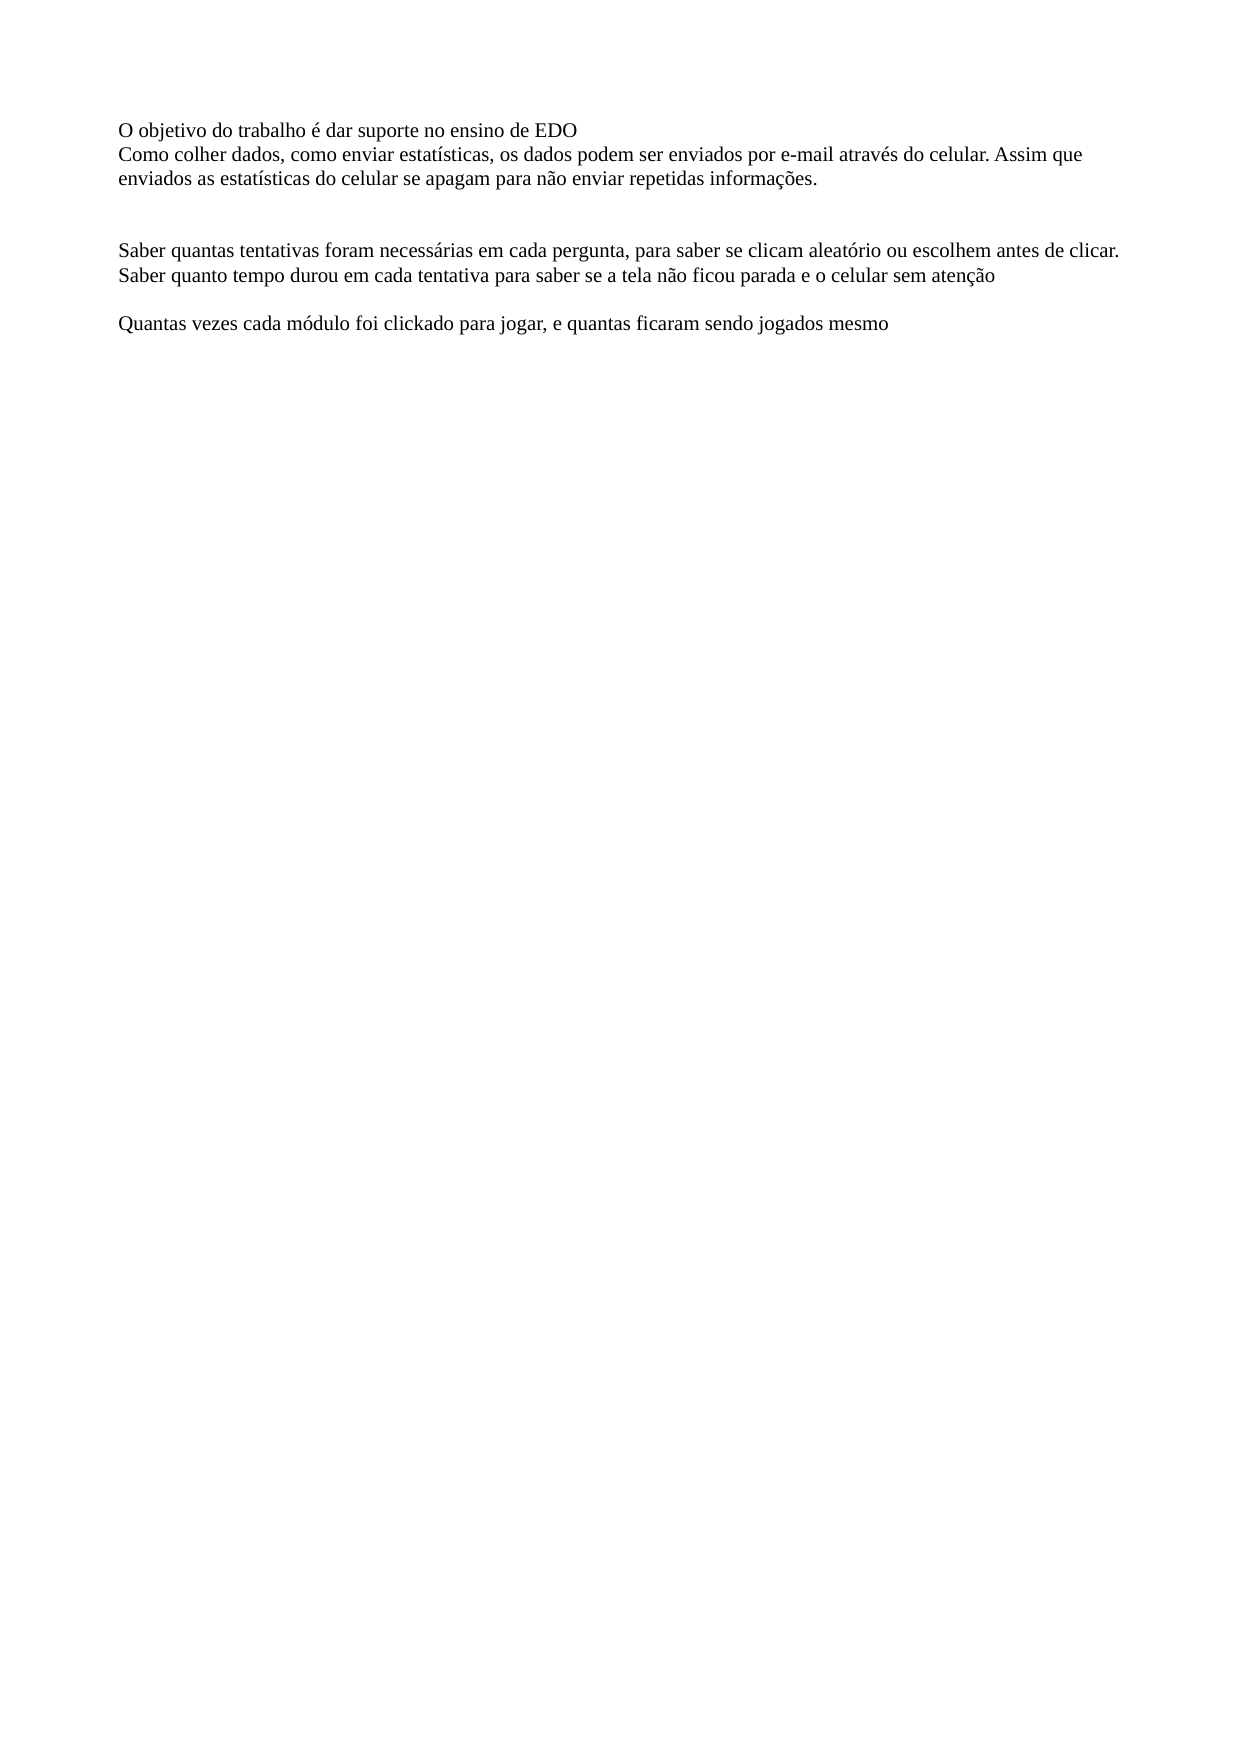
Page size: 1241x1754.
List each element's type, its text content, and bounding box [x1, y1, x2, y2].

text Como colher dados, como enviar estatísticas, os dados podem ser enviados por e-mail através do celular. Assim que enviados as estatísticas do celular se apagam para não enviar repetidas informações. [118, 142, 1122, 190]
text Saber quanto tempo durou em cada tentativa para saber se a tela não ficou parada e o celular sem atenção [118, 262, 1122, 287]
text Quantas vezes cada módulo foi clickado para jogar, e quantas ficaram sendo jogados mesmo [118, 311, 1122, 335]
text Saber quantas tentativas foram necessárias em cada pergunta, para saber se clicam aleatório ou escolhem antes de clicar. [118, 238, 1122, 262]
text O objetivo do trabalho é dar suporte no ensino de EDO [118, 118, 1122, 142]
